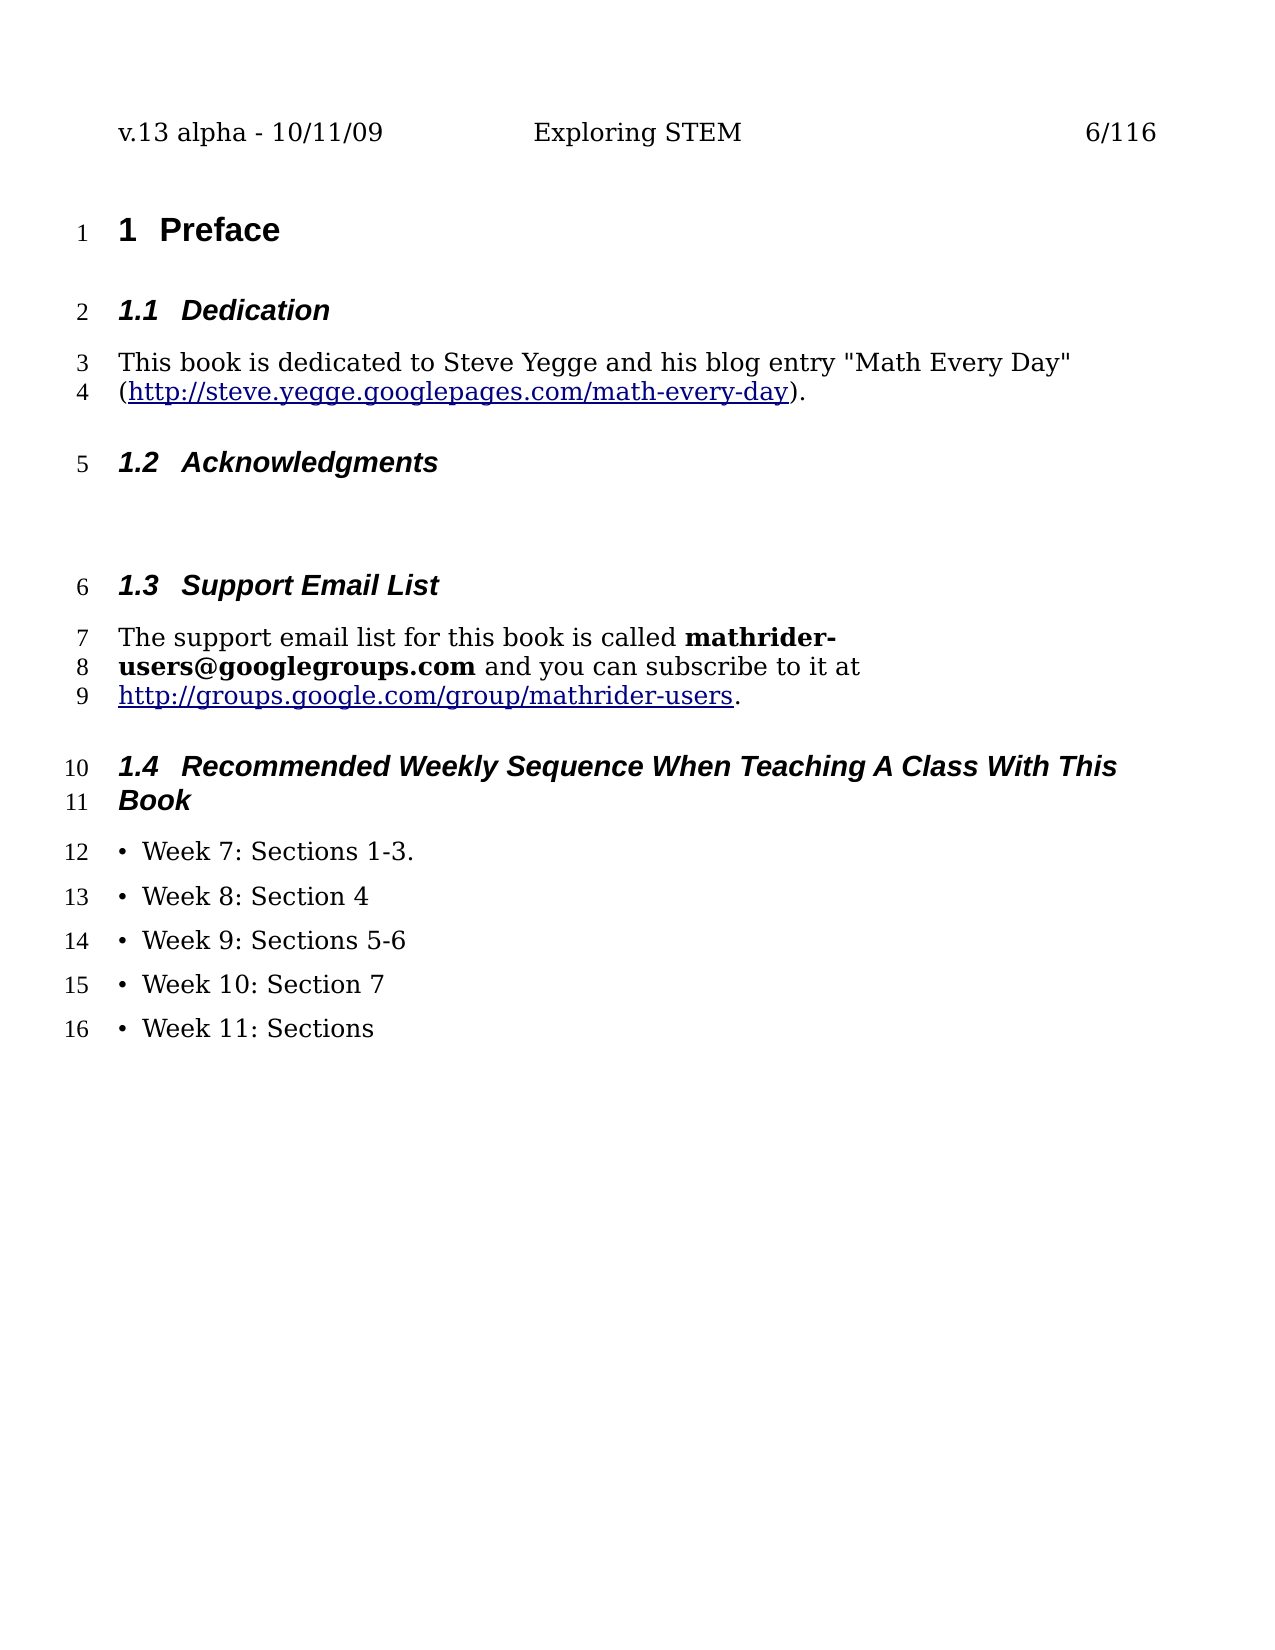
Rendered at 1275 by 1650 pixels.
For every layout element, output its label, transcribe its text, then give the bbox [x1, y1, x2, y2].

subtitle Dedication [118, 293, 1157, 327]
list Week 11: Sections [118, 1014, 1157, 1043]
list Week 7: Sections 1-3. [118, 837, 1157, 867]
list Week 8: Section 4 [118, 882, 1157, 911]
text The support email list for this book is called mathrider-users@googlegroups.com and you can subscribe to it at http://groups.google.com/group/mathrider-users. [118, 622, 1157, 710]
subtitle Recommended Weekly Sequence When Teaching A Class With This Book [118, 749, 1157, 817]
list Week 9: Sections 5-6 [118, 926, 1157, 955]
text This book is dedicated to Steve Yegge and his blog entry "Math Every Day" (http://steve.yegge.googlepages.com/math-every-day). [118, 348, 1157, 406]
list Week 10: Section 7 [118, 970, 1157, 999]
subtitle Preface [118, 210, 1157, 248]
subtitle Acknowledgments [118, 445, 1157, 479]
subtitle Support Email List [118, 568, 1157, 602]
